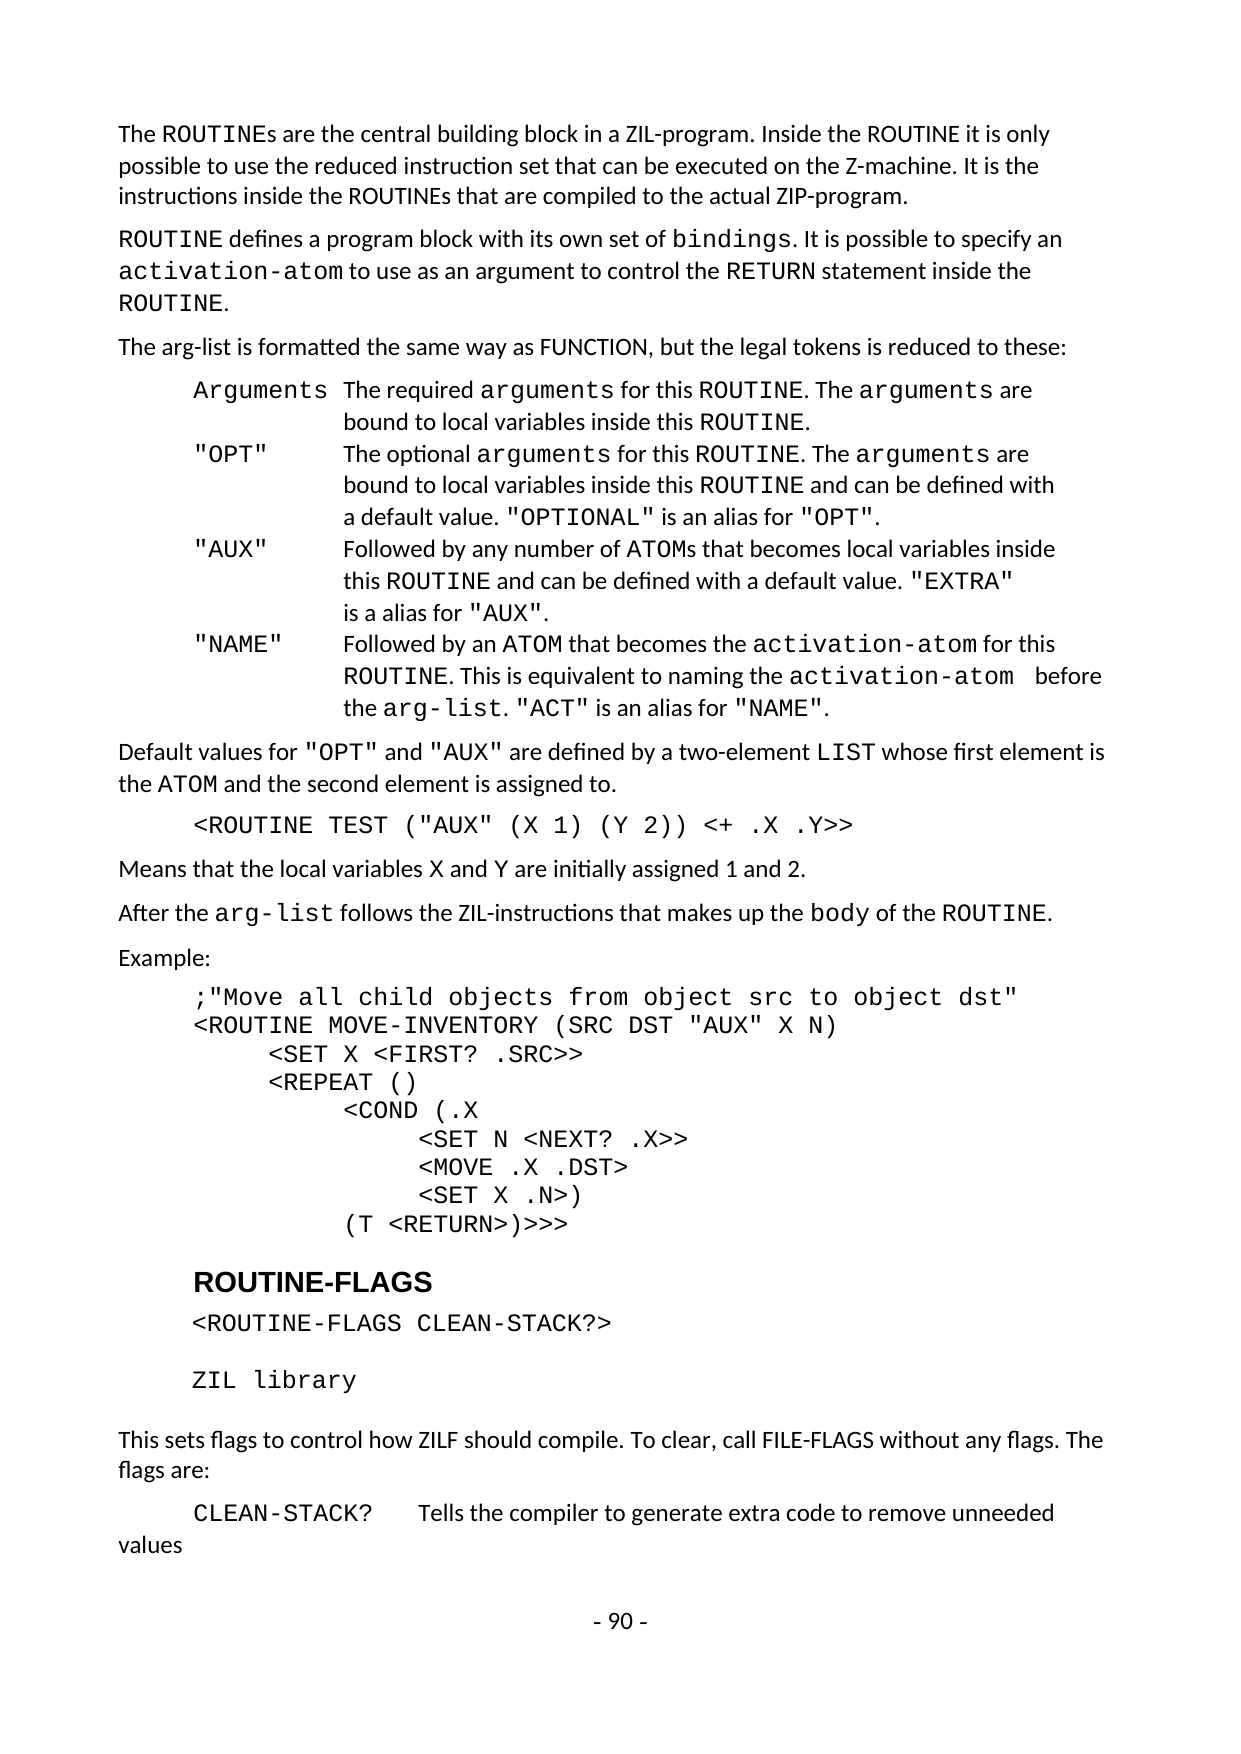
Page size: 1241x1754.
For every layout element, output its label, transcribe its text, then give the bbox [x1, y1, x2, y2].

text Arguments The required arguments for this ROUTINE. The arguments are bound to local variables inside this ROUTINE. "OPT" The optional arguments for this ROUTINE. The arguments are bound to local variables inside this ROUTINE and can be defined with a default value. "OPTIONAL" is an alias for "OPT". "AUX" Followed by any number of ATOMs that becomes local variables inside this ROUTINE and can be defined with a default value. "EXTRA" is a alias for "AUX". "NAME" Followed by an ATOM that becomes the activation-atom for this ROUTINE. This is equivalent to naming the activation-atom before the arg-list. "ACT" is an alias for "NAME". [118, 374, 1122, 724]
text ROUTINE defines a program block with its own set of bindings. It is possible to specify an activation-atom to use as an argument to control the RETURN statement inside the ROUTINE. [118, 223, 1122, 319]
subtitle ROUTINE-FLAGS [118, 1265, 1122, 1298]
text CLEAN-STACK? Tells the compiler to generate extra code to remove unneeded values [118, 1498, 1122, 1560]
text ZIL library [192, 1367, 1122, 1396]
text Means that the local variables X and Y are initially assigned 1 and 2. [118, 853, 1122, 885]
text Example: [118, 942, 1122, 972]
text The arg-list is formatted the same way as FUNCTION, but the legal tokens is reduced to these: [118, 331, 1122, 362]
text <ROUTINE TEST ("AUX" (X 1) (Y 2)) <+ .X .Y>> [118, 812, 1122, 841]
text Default values for "OPT" and "AUX" are defined by a two-element LIST whose first element is the ATOM and the second element is assigned to. [118, 736, 1122, 800]
text <ROUTINE-FLAGS CLEAN-STACK?> [192, 1311, 1122, 1339]
text ;"Move all child objects from object src to object dst" <ROUTINE MOVE-INVENTORY (SRC DST "AUX" X N) <SET X <FIRST? .SRC>> <REPEAT () <COND (.X <SET N <NEXT? .X>> <MOVE .X .DST> <SET X .N>) (T <RETURN>)>>> [118, 985, 1122, 1240]
text This sets flags to control how ZILF should compile. To clear, call FILE-FLAGS without any flags. The flags are: [118, 1424, 1122, 1485]
text The ROUTINEs are the central building block in a ZIL-program. Inside the ROUTINE it is only possible to use the reduced instruction set that can be executed on the Z-machine. It is the instructions inside the ROUTINEs that are compiled to the actual ZIP-program. [118, 118, 1122, 211]
text After the arg-list follows the ZIL-instructions that makes up the body of the ROUTINE. [118, 897, 1122, 929]
